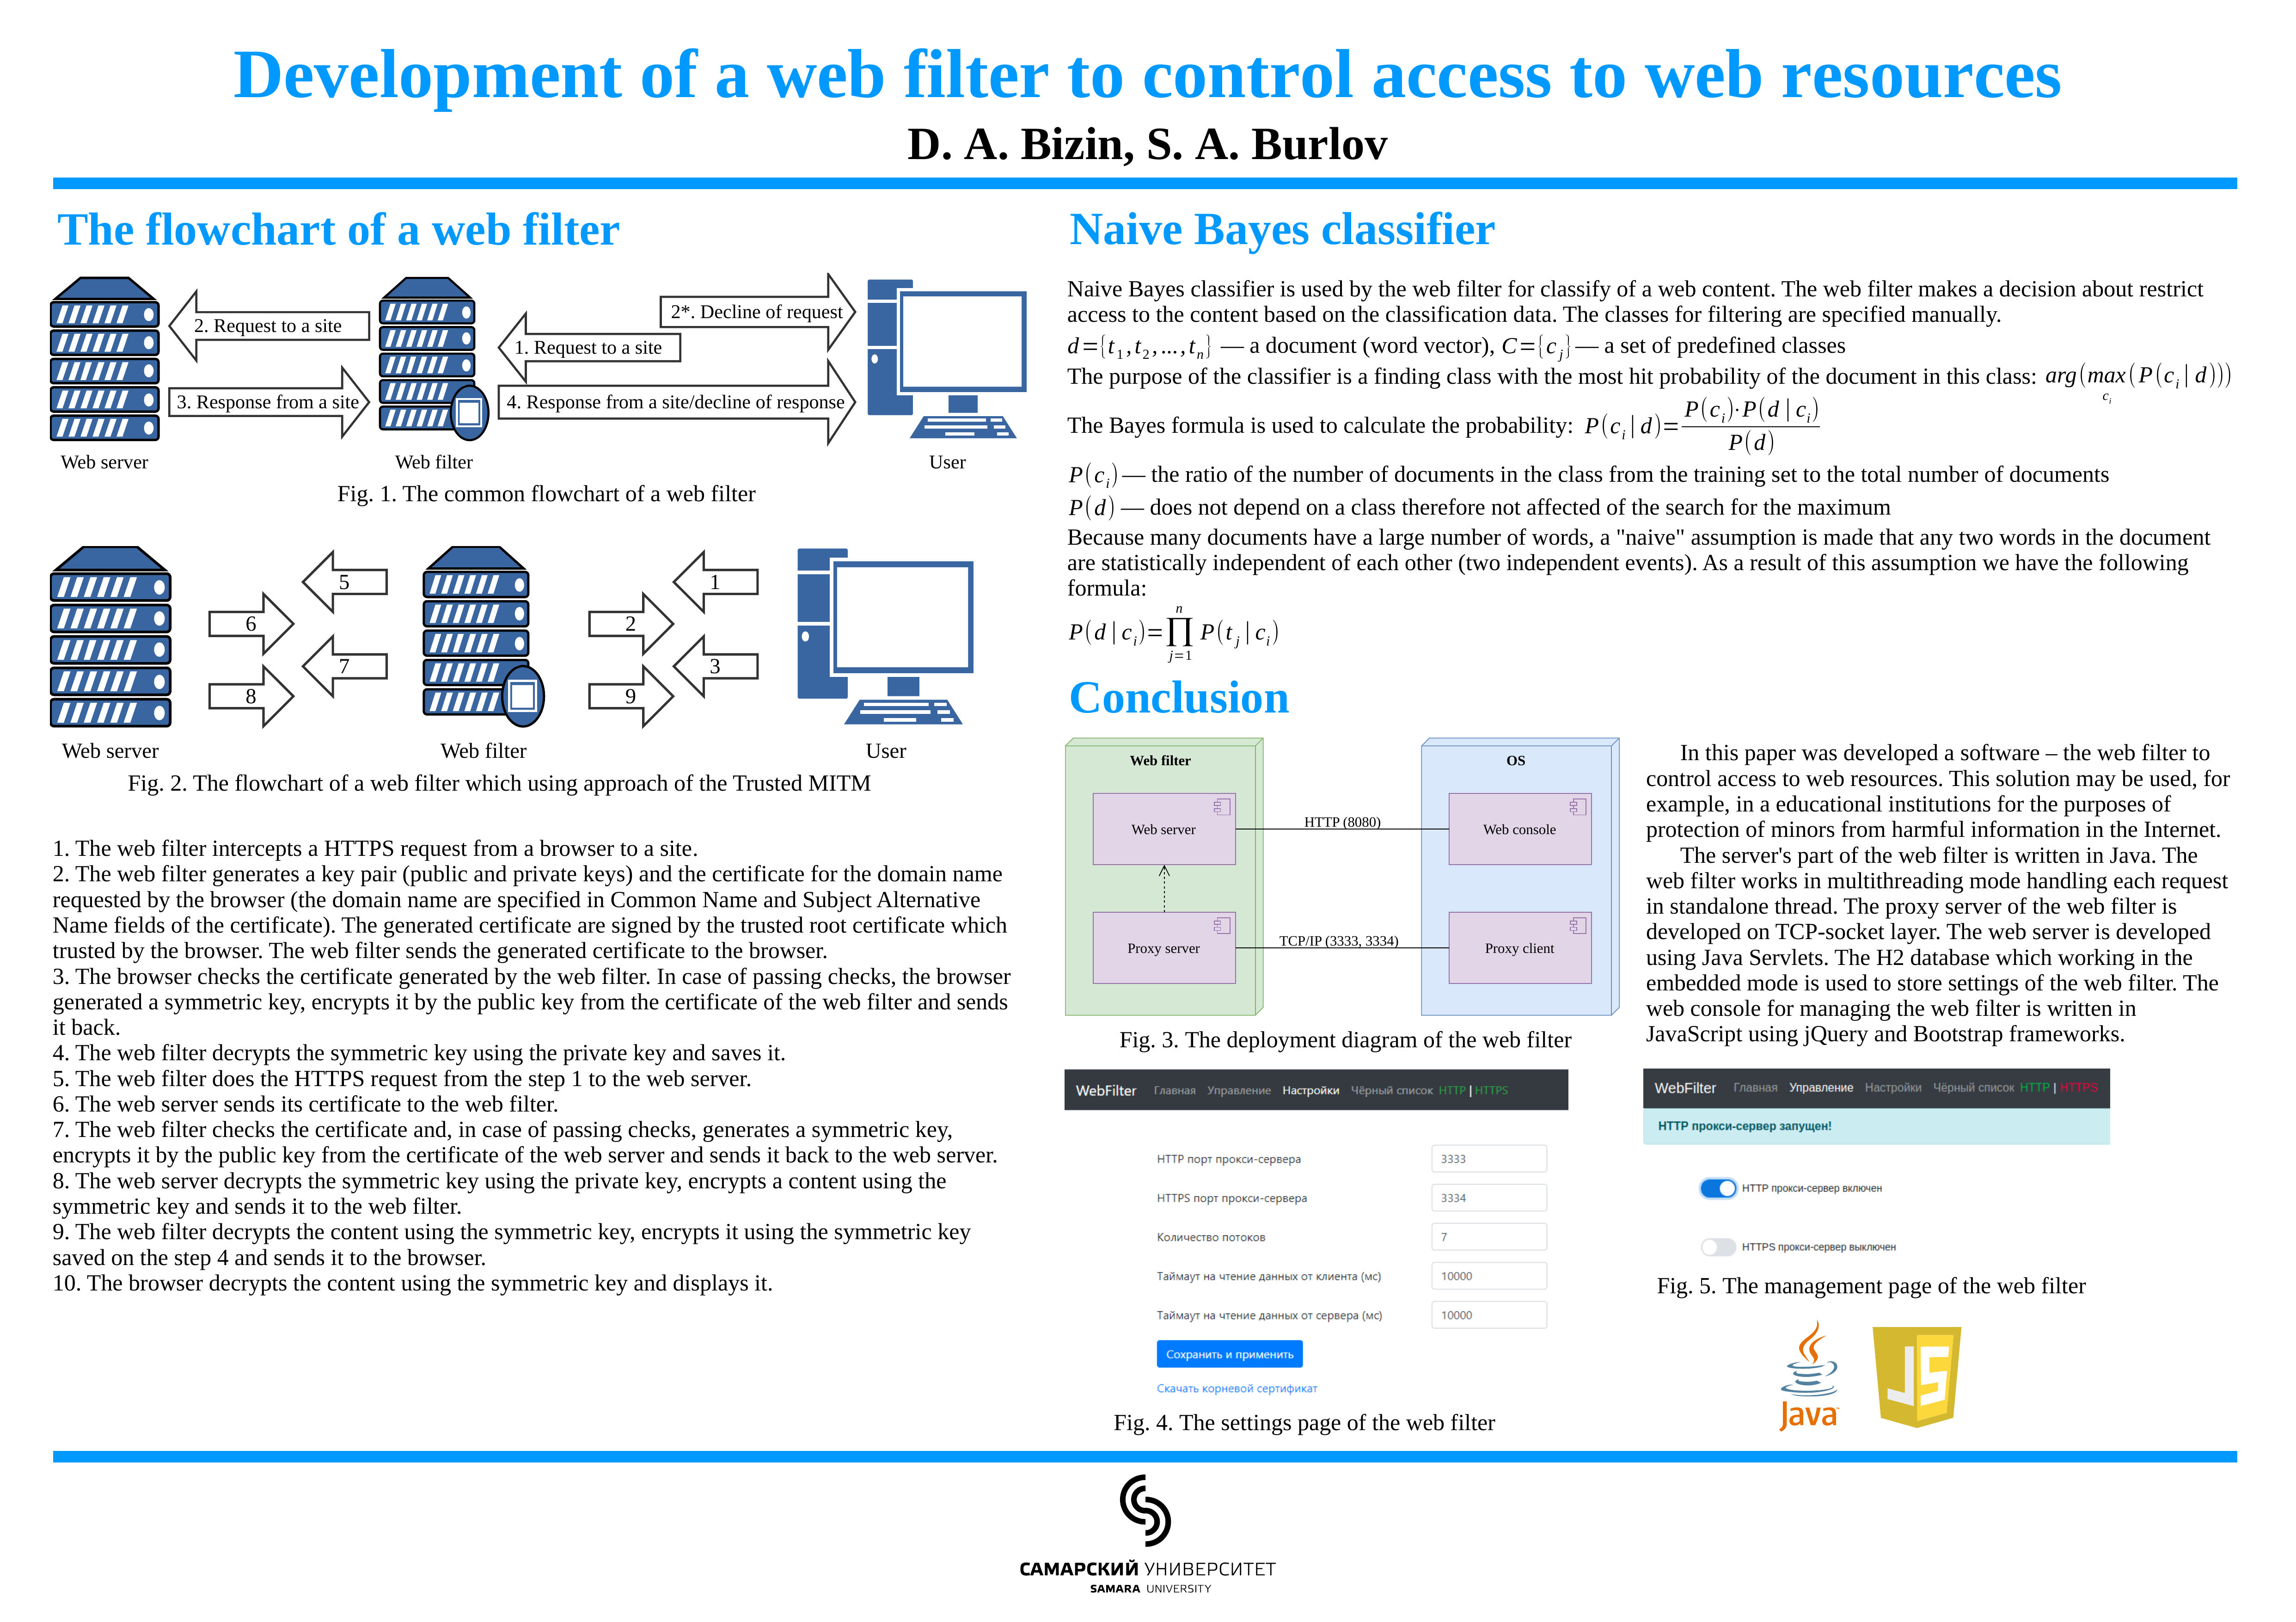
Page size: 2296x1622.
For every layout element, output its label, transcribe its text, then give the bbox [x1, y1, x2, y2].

text_box The Bayes formula is used to calculate the probability: [1065, 409, 1578, 441]
text_box [1045, 1562, 1059, 1576]
text_box [1197, 1585, 1204, 1593]
text_box — the ratio of the number of documents in the class from the training set to the total number of documents [1114, 459, 2118, 490]
text_box [1097, 1585, 1105, 1593]
text_box [1147, 1585, 1154, 1593]
chart [1065, 333, 1212, 360]
text_box 1. The web filter intercepts a HTTPS request from a browser to a site. 2. The web filter generates a key pair (public and private keys) and the certificate for the domain name requested by the browser (the domain name are specified in Common Name and Subject Alternative Name fields of the certificate). The generated certificate are signed by the trusted root certificate which trusted by the browser. The web filter sends the generated certificate to the browser. 3. The browser checks the certificate generated by the web filter. In case of passing checks, the browser generated a symmetric key, encrypts it by the public key from the certificate of the web filter and sends it back. 4. The web filter decrypts the symmetric key using the private key and saves it. 5. The web filter does the HTTPS request from the step 1 to the web server. 6. The web server sends its certificate to the web filter. 7. The web filter checks the certificate and, in case of passing checks, generates a symmetric key, encrypts it by the public key from the certificate of the web server and sends it back to the web server. 8. The web server decrypts the symmetric key using the private key, encrypts a content using the symmetric key and sends it to the web filter. 9. The web filter decrypts the content using the symmetric key, encrypts it using the symmetric key saved on the step 4 and sends it to the browser. 10. The browser decrypts the content using the symmetric key and displays it. [50, 833, 1021, 1299]
text_box [1131, 1486, 1160, 1536]
text_box [1145, 1497, 1171, 1547]
chart [1580, 396, 1824, 457]
text_box [1208, 1562, 1218, 1576]
text_box Fig. 2. The flowchart of a web filter which using approach of the Trusted MITM [121, 767, 879, 799]
text_box Fig. 1. The common flowchart of a web filter [334, 477, 759, 510]
picture [50, 273, 1029, 470]
text_box [1020, 1562, 1044, 1576]
text_box [1243, 1562, 1254, 1576]
text_box [1196, 1562, 1206, 1576]
text_box [1144, 1562, 1155, 1576]
text_box [1256, 1562, 1265, 1576]
text_box Naive Bayes classifier [1065, 201, 1502, 258]
text_box [1087, 1562, 1097, 1576]
picture [1065, 737, 1620, 1016]
text_box [1155, 1585, 1162, 1593]
text_box Conclusion [1065, 669, 1294, 726]
text_box [1111, 1562, 1123, 1576]
chart [1065, 461, 1121, 491]
chart [1065, 601, 1282, 663]
picture [1777, 1319, 1840, 1433]
text_box In this paper was developed a software – the web filter to control access to web resources. This solution may be used, for example, in a educational institutions for the purposes of protection of minors from harmful information in the Internet. The server's part of the web filter is written in Java. The web filter works in multithreading mode handling each request in standalone thread. The proxy server of the web filter is developed on TCP-socket layer. The web server is developed using Java Servlets. The H2 database which working in the embedded mode is used to store settings of the web filter. The web console for managing the web filter is written in JavaScript using jQuery and Bootstrap frameworks. [1643, 737, 2237, 1050]
text_box The purpose of the classifier is a finding class with the most hit probability of the document in this class: [1065, 360, 2042, 392]
text_box [1120, 1474, 1146, 1525]
text_box — a document (word vector), [1212, 330, 1502, 360]
picture [50, 546, 976, 759]
text_box [1166, 1585, 1173, 1593]
text_box [1170, 1562, 1180, 1576]
text_box Fig. 3. The deployment diagram of the web filter [1116, 1024, 1575, 1056]
picture [1873, 1327, 1962, 1428]
text_box [1157, 1562, 1166, 1576]
chart [2042, 362, 2235, 405]
picture [1065, 1069, 1568, 1400]
text_box [1204, 1585, 1212, 1593]
text_box [1106, 1585, 1115, 1593]
text_box [1231, 1562, 1242, 1576]
text_box — does not depend on a class therefore not affected of the search for the maximum [1112, 491, 1899, 521]
text_box [1181, 1585, 1187, 1593]
text_box [1188, 1585, 1194, 1593]
text_box [1115, 1585, 1124, 1593]
text_box Fig. 5. The management page of the web filter [1654, 1270, 2091, 1301]
chart [1065, 494, 1112, 521]
text_box Naive Bayes classifier is used by the web filter for classify of a web content. The web filter makes a decision about restrict access to the content based on the classification data. The classes for filtering are specified manually. [1065, 273, 2238, 330]
text_box [1060, 1562, 1074, 1576]
text_box [1125, 1585, 1140, 1593]
text_box [1090, 1585, 1097, 1593]
text_box D. A. Bizin, S. A. Burlov [897, 115, 1399, 172]
text_box [1266, 1562, 1276, 1576]
text_box Because many documents have a large number of words, a "naive" assumption is made that any two words in the document are statistically independent of each other (two independent events). As a result of this assumption we have the following formula: [1065, 521, 2237, 604]
text_box Development of a web filter to control access to web resources [225, 32, 2071, 115]
chart [1499, 333, 1567, 360]
text_box Fig. 4. The settings page of the web filter [1111, 1407, 1501, 1438]
text_box — a set of predefined classes [1567, 330, 1851, 360]
text_box [1126, 1560, 1138, 1576]
picture [1643, 1069, 2110, 1262]
text_box [1098, 1562, 1110, 1576]
text_box [1184, 1562, 1194, 1576]
text_box The flowchart of a web filter [50, 201, 629, 258]
text_box [1219, 1562, 1229, 1576]
text_box [1075, 1562, 1086, 1576]
text_box [1174, 1585, 1180, 1593]
